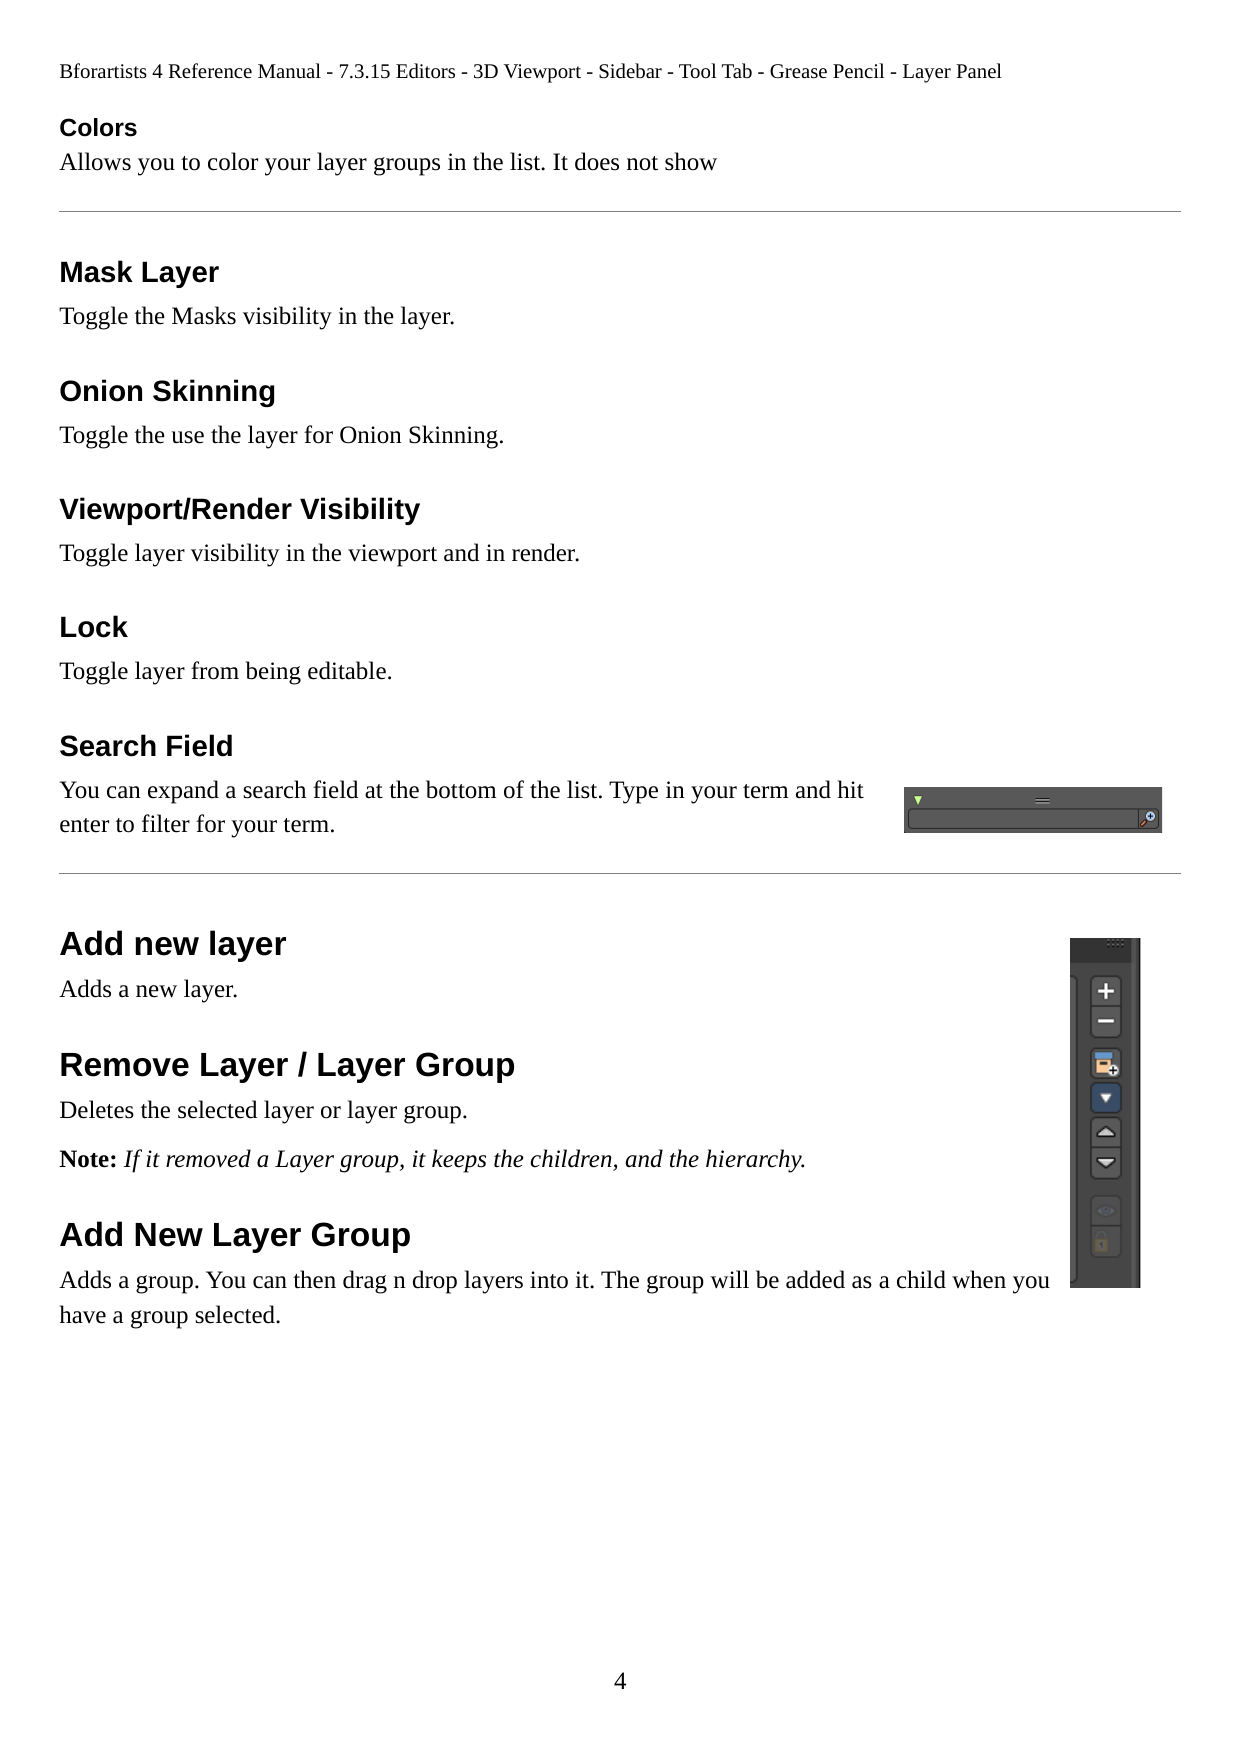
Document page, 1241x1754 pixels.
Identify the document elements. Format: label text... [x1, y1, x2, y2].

text Toggle the use the layer for Onion Skinning. [59, 420, 1181, 448]
picture [904, 787, 1163, 833]
text Adds a new layer. [59, 974, 1070, 1003]
subtitle Lock [59, 610, 1181, 644]
text You can expand a search field at the bottom of the list. Type in your term and hit enter to filter for your term. [59, 775, 1181, 838]
picture [1070, 938, 1141, 1288]
text Toggle the Masks visibility in the layer. [59, 301, 1181, 330]
subtitle Remove Layer / Layer Group [3, 1044, 1070, 1083]
subtitle Add new layer [59, 923, 1181, 962]
text Toggle layer from being editable. [59, 656, 1181, 685]
subtitle Mask Layer [59, 255, 1181, 289]
subtitle [1141, 1044, 1181, 1083]
text [1141, 1096, 1181, 1124]
subtitle Viewport/Render Visibility [59, 492, 1181, 526]
text Adds a group. You can then drag n drop layers into it. The group will be added as a child when you have a group selected. [59, 1266, 1181, 1329]
text Note: If it removed a Layer group, it keeps the children, and the hierarchy. [59, 1144, 1070, 1173]
text [1141, 974, 1181, 1003]
subtitle Search Field [59, 728, 1181, 762]
subtitle Add New Layer Group [59, 1214, 1070, 1253]
subtitle Colors [59, 113, 1181, 141]
text Allows you to color your layer groups in the list. It does not show [59, 147, 1181, 176]
subtitle Onion Skinning [59, 373, 1181, 407]
text Deletes the selected layer or layer group. [59, 1096, 1070, 1124]
text Toggle layer visibility in the viewport and in render. [59, 538, 1181, 567]
subtitle [1141, 1214, 1181, 1253]
